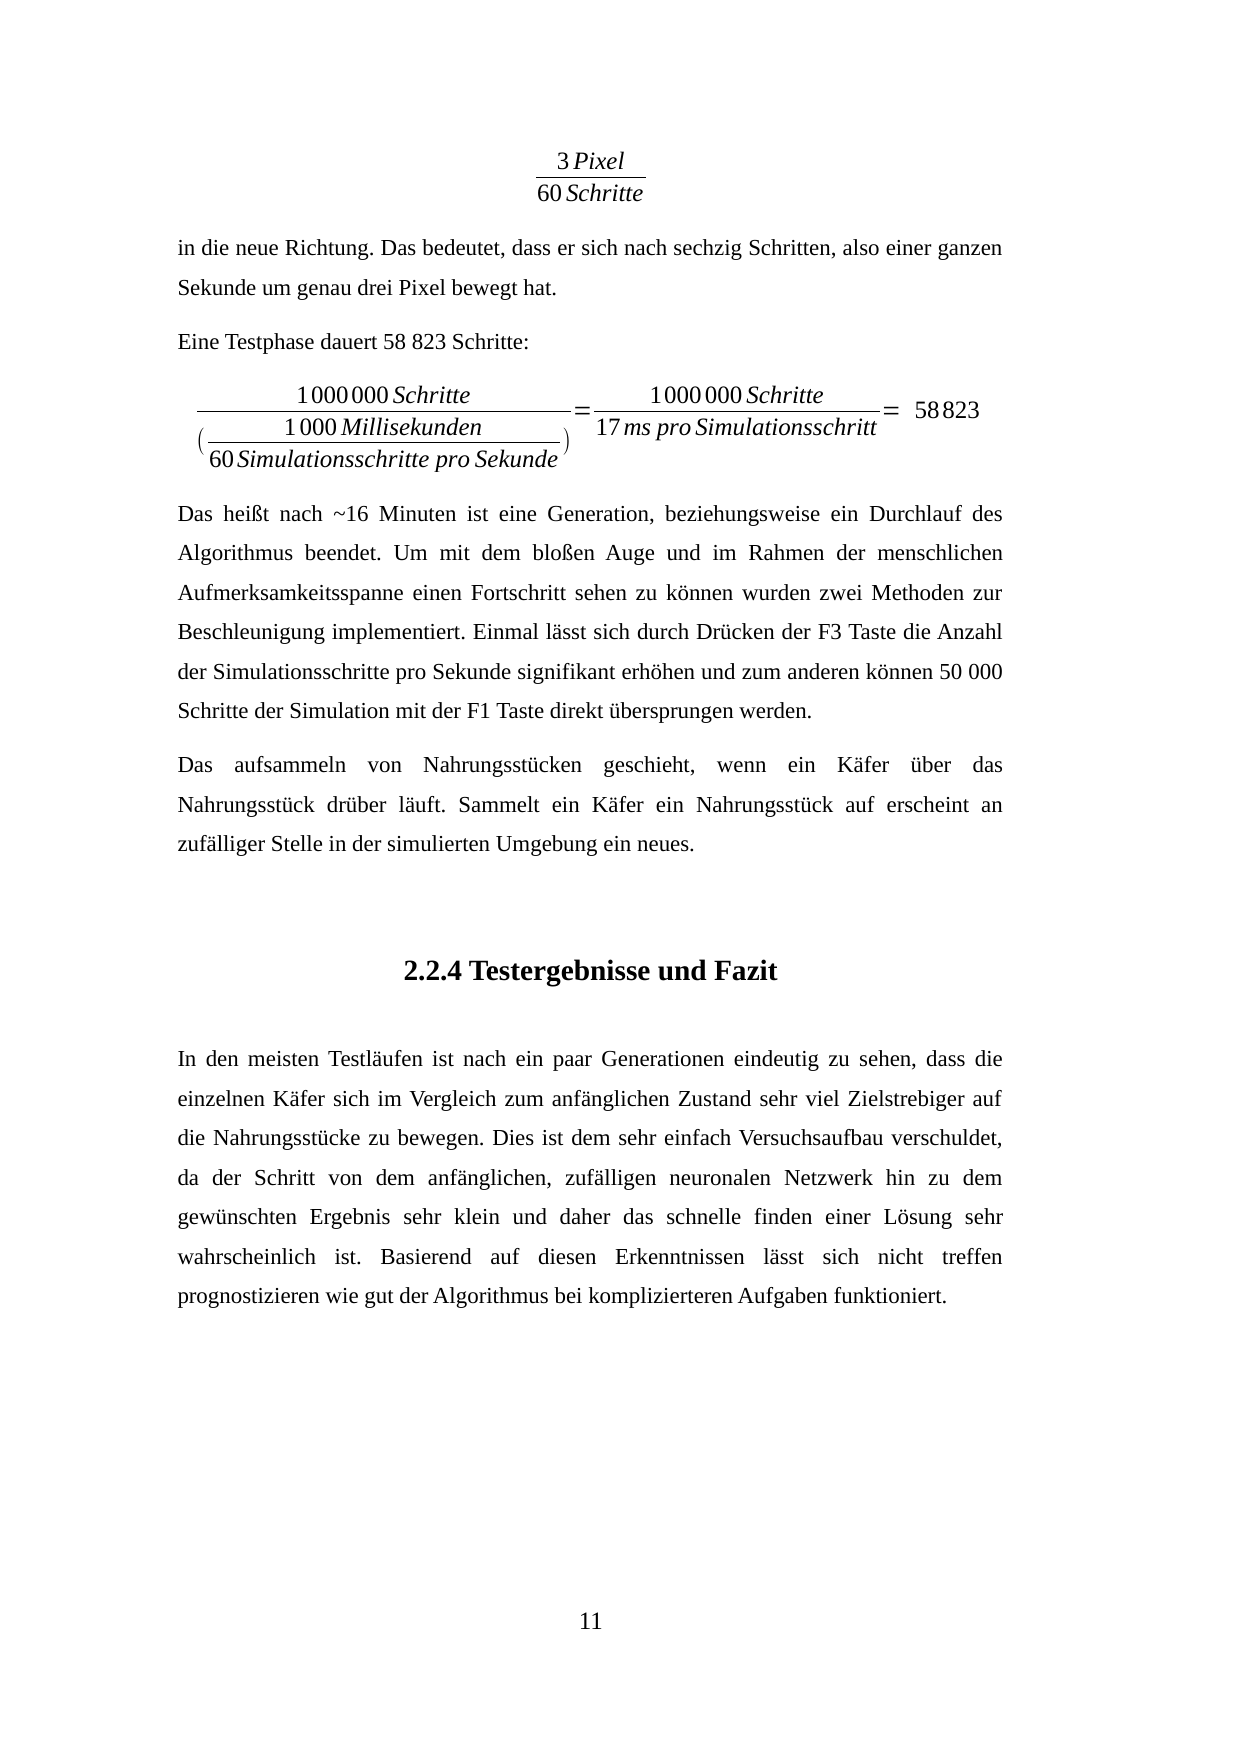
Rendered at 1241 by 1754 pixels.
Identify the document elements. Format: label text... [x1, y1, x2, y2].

subtitle 2.2.4 Testergebnisse und Fazit [177, 953, 1004, 987]
text in die neue Richtung. Das bedeutet, dass er sich nach sechzig Schritten, also einer ganzen Sekunde um genau drei Pixel bewegt hat. [177, 234, 1004, 300]
text In den meisten Testläufen ist nach ein paar Generationen eindeutig zu sehen, dass die einzelnen Käfer sich im Vergleich zum anfänglichen Zustand sehr viel Zielstrebiger auf die Nahrungsstücke zu bewegen. Dies ist dem sehr einfach Versuchsaufbau verschuldet, da der Schritt von dem anfänglichen, zufälligen neuronalen Netzwerk hin zu dem gewünschten Ergebnis sehr klein und daher das schnelle finden einer Lösung sehr wahrscheinlich ist. Basierend auf diesen Erkenntnissen lässt sich nicht treffen prognostizieren wie gut der Algorithmus bei komplizierteren Aufgaben funktioniert. [177, 1045, 1004, 1308]
text Das aufsammeln von Nahrungsstücken geschieht, wenn ein Käfer über das Nahrungsstück drüber läuft. Sammelt ein Käfer ein Nahrungsstück auf erscheint an zufälliger Stelle in der simulierten Umgebung ein neues. [177, 751, 1004, 857]
text Eine Testphase dauert 58 823 Schritte: [177, 328, 1004, 354]
text Das heißt nach ~16 Minuten ist eine Generation, beziehungsweise ein Durchlauf des Algorithmus beendet. Um mit dem bloßen Auge und im Rahmen der menschlichen Aufmerksamkeitsspanne einen Fortschritt sehen zu können wurden zwei Methoden zur Beschleunigung implementiert. Einmal lässt sich durch Drücken der F3 Taste die Anzahl der Simulationsschritte pro Sekunde signifikant erhöhen und zum anderen können 50 000 Schritte der Simulation mit der F1 Taste direkt übersprungen werden. [177, 500, 1004, 723]
